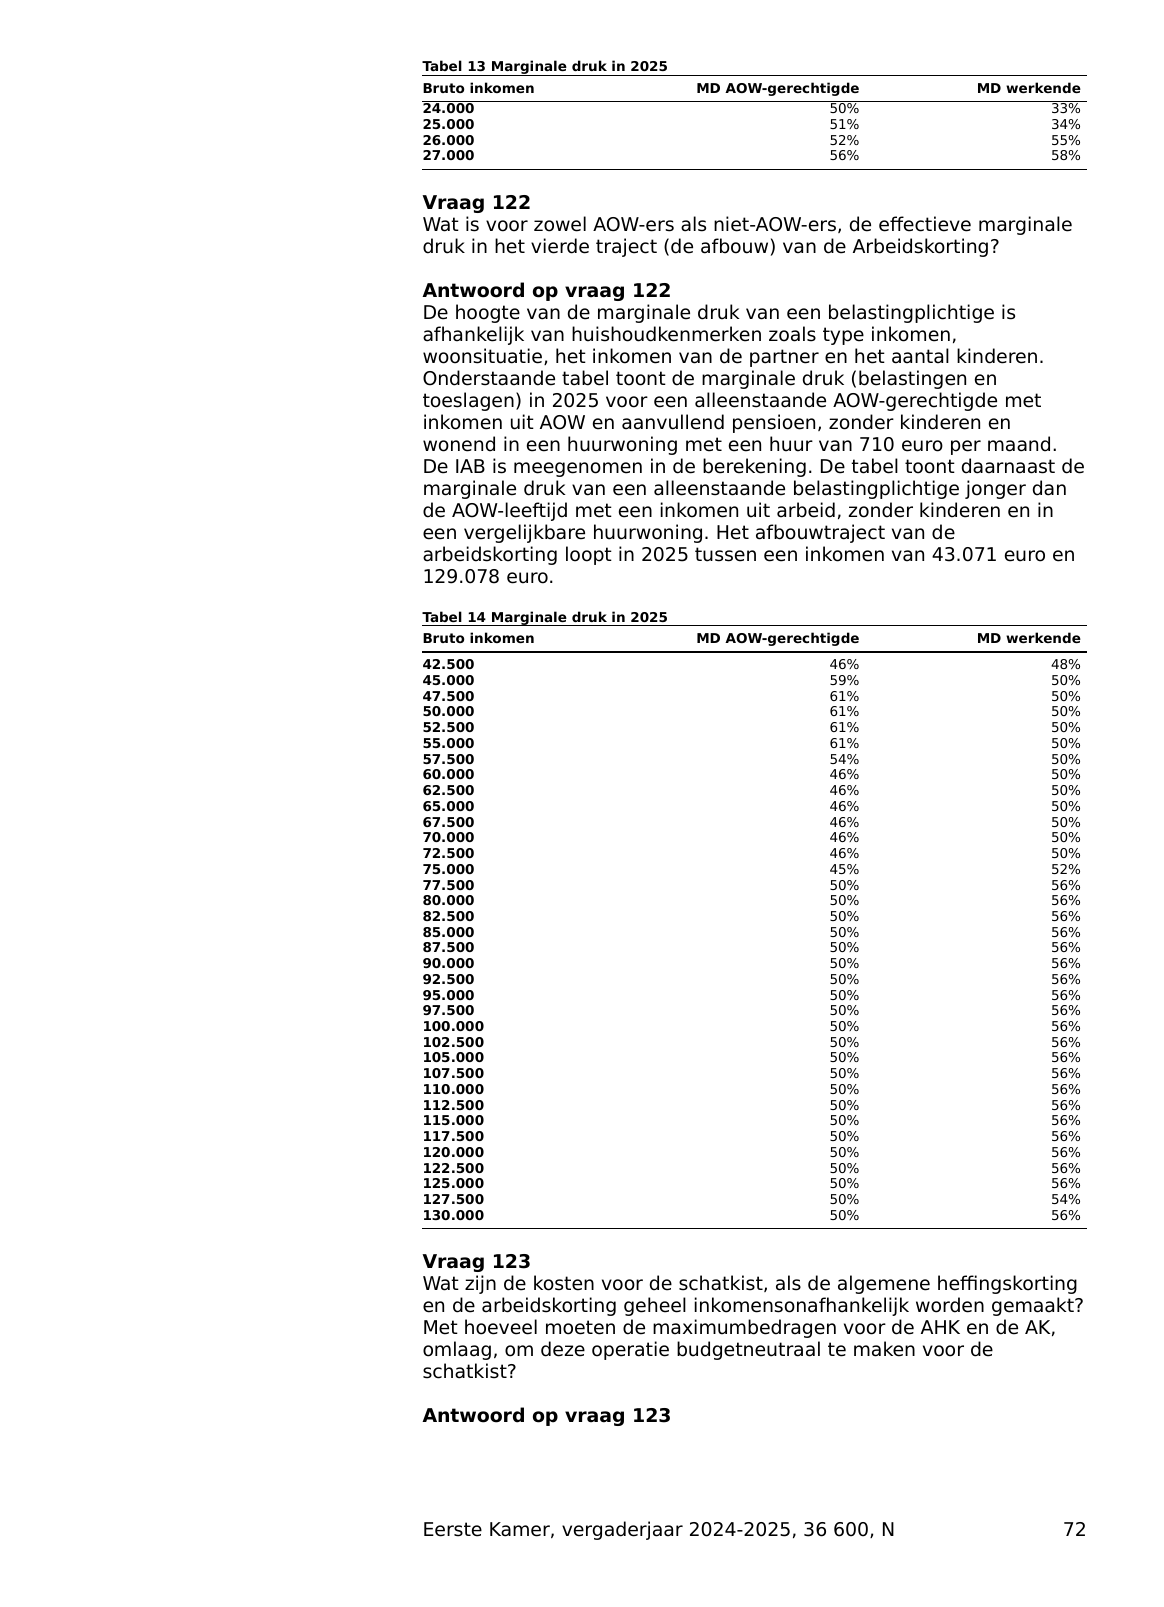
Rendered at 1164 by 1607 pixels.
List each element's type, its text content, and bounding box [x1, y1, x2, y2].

table_cell 52.500 [422, 720, 644, 736]
table_cell 47.500 [422, 689, 644, 704]
table_cell 56% [865, 1019, 1087, 1034]
table_cell 56% [865, 1035, 1087, 1050]
table_cell 24.000 [422, 102, 644, 117]
table_cell 110.000 [422, 1082, 644, 1097]
table_cell 61% [644, 720, 865, 736]
table_cell 62.500 [422, 783, 644, 799]
table_cell 54% [865, 1192, 1087, 1208]
text Vraag 122 [422, 192, 1087, 214]
table_cell MD werkende [865, 626, 1087, 651]
table_cell 56% [865, 1050, 1087, 1066]
table_cell 50% [644, 1019, 865, 1034]
table_cell 46% [644, 814, 865, 830]
table_cell 50% [865, 673, 1087, 688]
table_cell 56% [865, 956, 1087, 972]
table_cell 122.500 [422, 1160, 644, 1176]
table_cell 51% [644, 117, 865, 132]
table_cell 50% [644, 1098, 865, 1113]
table_cell Bruto inkomen [422, 76, 644, 101]
table_cell 50% [644, 102, 865, 117]
table_cell 45% [644, 862, 865, 877]
table_cell 87.500 [422, 940, 644, 956]
text Wat zijn de kosten voor de schatkist, als de algemene heffingskorting en de arbeidskorting geheel inkomensonafhankelijk worden gemaakt? Met hoeveel moeten de maximumbedragen voor de AHK en de AK, omlaag, om deze operatie budgetneutraal te maken voor de schatkist? [422, 1273, 1087, 1383]
table_cell 50% [644, 972, 865, 987]
table_cell 25.000 [422, 117, 644, 132]
table_cell 50% [644, 877, 865, 893]
table_cell 125.000 [422, 1176, 644, 1192]
table_cell 127.500 [422, 1192, 644, 1208]
table_cell 50% [865, 830, 1087, 846]
table_cell 50% [644, 1035, 865, 1050]
table_cell 54% [644, 751, 865, 767]
table_cell 120.000 [422, 1145, 644, 1160]
table_cell 50% [865, 767, 1087, 783]
table_cell 50% [865, 783, 1087, 799]
table_cell 97.500 [422, 1003, 644, 1019]
table_cell 50.000 [422, 704, 644, 720]
table_cell 60.000 [422, 767, 644, 783]
table_cell 26.000 [422, 133, 644, 148]
table_cell 56% [865, 1145, 1087, 1160]
text De hoogte van de marginale druk van een belastingplichtige is afhankelijk van huishoudkenmerken zoals type inkomen, woonsituatie, het inkomen van de partner en het aantal kinderen. Onderstaande tabel toont de marginale druk (belastingen en toeslagen) in 2025 voor een alleenstaande AOW-gerechtigde met inkomen uit AOW en aanvullend pensioen, zonder kinderen en wonend in een huurwoning met een huur van 710 euro per maand. De IAB is meegenomen in de berekening. De tabel toont daarnaast de marginale druk van een alleenstaande belastingplichtige jonger dan de AOW-leeftijd met een inkomen uit arbeid, zonder kinderen en in een vergelijkbare huurwoning. Het afbouwtraject van de arbeidskorting loopt in 2025 tussen een inkomen van 43.071 euro en 129.078 euro. [422, 302, 1087, 588]
table_cell 50% [865, 799, 1087, 814]
table_cell 82.500 [422, 909, 644, 924]
table_cell 95.000 [422, 988, 644, 1003]
table_cell 50% [644, 1160, 865, 1176]
table_cell 112.500 [422, 1098, 644, 1113]
text Antwoord op vraag 123 [422, 1405, 1087, 1427]
text Vraag 123 [422, 1251, 1087, 1273]
table_cell 61% [644, 689, 865, 704]
table_cell 50% [865, 751, 1087, 767]
table_cell 130.000 [422, 1208, 644, 1228]
table_cell MD AOW-gerechtigde [644, 76, 865, 101]
table_cell 52% [865, 862, 1087, 877]
table_cell 50% [644, 1050, 865, 1066]
table_cell 115.000 [422, 1113, 644, 1129]
table_cell 55% [865, 133, 1087, 148]
table_cell 50% [644, 956, 865, 972]
table_cell 72.500 [422, 846, 644, 862]
table_cell 46% [644, 799, 865, 814]
table_cell MD AOW-gerechtigde [644, 626, 865, 651]
table_cell 50% [644, 1082, 865, 1097]
table_cell 102.500 [422, 1035, 644, 1050]
table_cell 56% [865, 1160, 1087, 1176]
table_cell 27.000 [422, 148, 644, 168]
table_cell 52% [644, 133, 865, 148]
table_cell 57.500 [422, 751, 644, 767]
table_cell 50% [644, 893, 865, 909]
table_cell 50% [644, 1066, 865, 1082]
table_cell 100.000 [422, 1019, 644, 1034]
table_cell 55.000 [422, 736, 644, 751]
table_cell MD werkende [865, 76, 1087, 101]
table_cell 92.500 [422, 972, 644, 987]
table_cell 50% [644, 988, 865, 1003]
table_cell 50% [644, 940, 865, 956]
table_cell 50% [865, 846, 1087, 862]
table_cell 59% [644, 673, 865, 688]
table_cell 56% [865, 909, 1087, 924]
table_cell 56% [865, 1003, 1087, 1019]
table_cell 46% [644, 846, 865, 862]
table_cell 105.000 [422, 1050, 644, 1066]
table_cell 48% [865, 653, 1087, 673]
table_cell 50% [644, 1129, 865, 1145]
table_cell 56% [865, 940, 1087, 956]
table_cell 50% [865, 704, 1087, 720]
table_cell 56% [865, 877, 1087, 893]
table_cell 50% [644, 1113, 865, 1129]
table_cell 56% [865, 925, 1087, 940]
table_cell 85.000 [422, 925, 644, 940]
table_cell 33% [865, 102, 1087, 117]
table_cell 50% [865, 736, 1087, 751]
table_cell Bruto inkomen [422, 626, 644, 651]
table_cell 65.000 [422, 799, 644, 814]
table_cell 107.500 [422, 1066, 644, 1082]
table_cell 45.000 [422, 673, 644, 688]
table_cell 77.500 [422, 877, 644, 893]
table_cell 46% [644, 783, 865, 799]
table_cell 50% [644, 925, 865, 940]
table_cell 50% [644, 1003, 865, 1019]
text Antwoord op vraag 122 [422, 280, 1087, 302]
table_cell 56% [865, 1129, 1087, 1145]
table_cell 50% [644, 1145, 865, 1160]
text Wat is voor zowel AOW-ers als niet-AOW-ers, de effectieve marginale druk in het vierde traject (de afbouw) van de Arbeidskorting? [422, 214, 1087, 258]
table_cell 46% [644, 830, 865, 846]
table_cell 56% [865, 1208, 1087, 1228]
table_cell 50% [865, 689, 1087, 704]
table_cell 56% [865, 1098, 1087, 1113]
table_header Tabel 14 Marginale druk in 2025 [422, 610, 1087, 625]
table_cell 50% [865, 720, 1087, 736]
table_cell 58% [865, 148, 1087, 168]
table_cell 70.000 [422, 830, 644, 846]
table_cell 56% [865, 1113, 1087, 1129]
table_cell 56% [865, 972, 1087, 987]
table_cell 75.000 [422, 862, 644, 877]
table_cell 56% [865, 1176, 1087, 1192]
table_cell 56% [644, 148, 865, 168]
table_cell 50% [644, 1208, 865, 1228]
table_header Tabel 13 Marginale druk in 2025 [422, 59, 1087, 75]
table_cell 34% [865, 117, 1087, 132]
table_cell 61% [644, 736, 865, 751]
table_cell 67.500 [422, 814, 644, 830]
table_cell 50% [865, 814, 1087, 830]
table_cell 80.000 [422, 893, 644, 909]
table_cell 46% [644, 767, 865, 783]
table_cell 42.500 [422, 653, 644, 673]
table_cell 50% [644, 1192, 865, 1208]
table_cell 50% [644, 909, 865, 924]
table_cell 61% [644, 704, 865, 720]
table_cell 50% [644, 1176, 865, 1192]
table_cell 90.000 [422, 956, 644, 972]
table_cell 56% [865, 893, 1087, 909]
table_cell 46% [644, 653, 865, 673]
table_cell 56% [865, 1082, 1087, 1097]
table_cell 56% [865, 1066, 1087, 1082]
table_cell 56% [865, 988, 1087, 1003]
table_cell 117.500 [422, 1129, 644, 1145]
